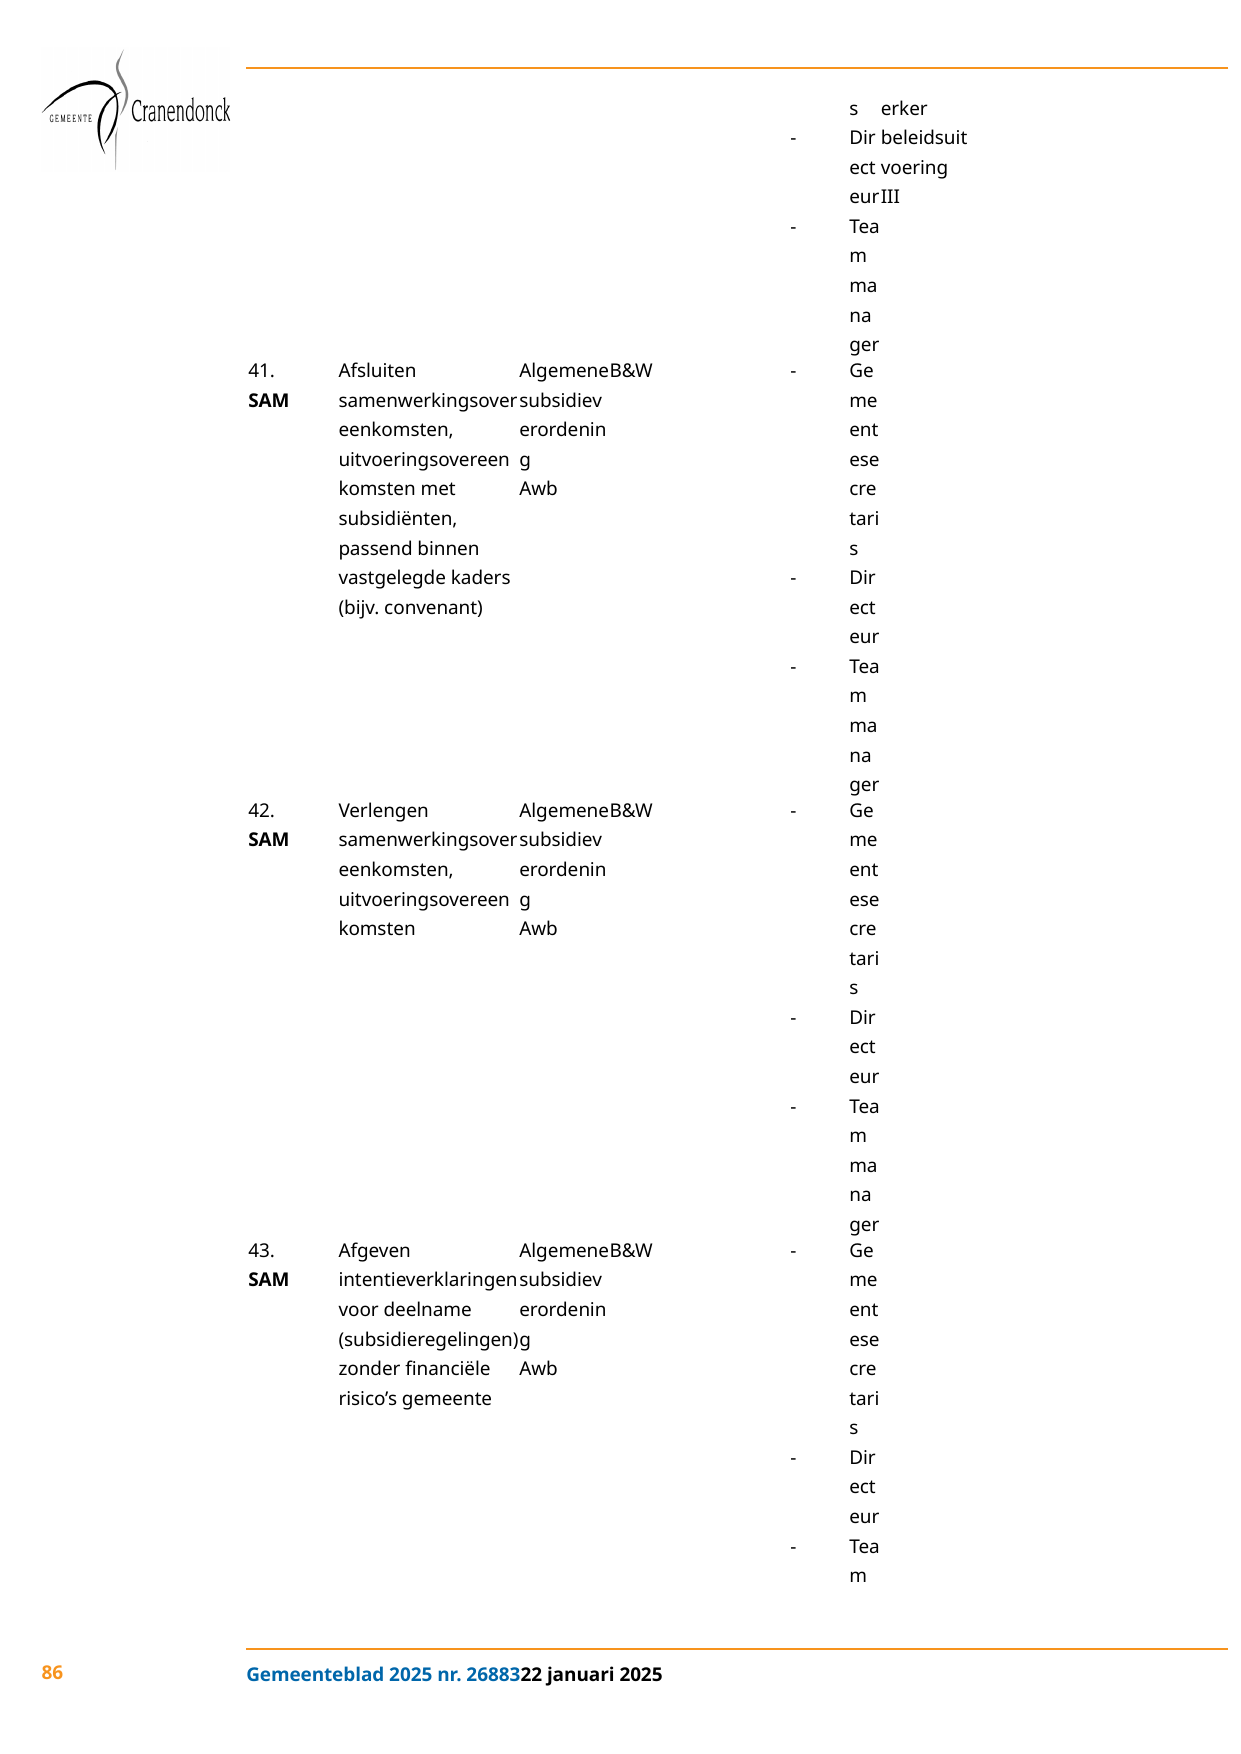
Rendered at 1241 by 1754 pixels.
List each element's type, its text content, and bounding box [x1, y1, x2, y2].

table_cell Verlengen samenwerkingsovereenkomsten, uitvoeringsovereenkomsten [338, 797, 519, 1237]
table_cell B&W [609, 1237, 790, 1588]
table_cell Algemene subsidieverordening Awb [519, 1237, 609, 1588]
table_cell [1061, 797, 1152, 1237]
table_cell Algemene subsidieverordening Awb [519, 797, 609, 1237]
table_cell Afsluiten samenwerkingsovereenkomsten, uitvoeringsovereenkomsten met subsidiënten, passend binnen vastgelegde kaders (bijv. convenant) [338, 357, 519, 797]
table_cell Afgeven intentieverklaringen voor deelname (subsidieregelingen) zonder financiële risico’s gemeente [338, 1237, 519, 1588]
table_cell [1061, 1237, 1152, 1588]
table_cell Gemeentesecretaris Directeur Teammanager [790, 357, 881, 797]
table_cell [881, 1237, 971, 1588]
table_cell Gemeentesecretaris Directeur Teammanager [790, 797, 881, 1237]
table_cell [519, 95, 609, 357]
table_cell [971, 95, 1061, 357]
table_cell 41. SAM [248, 357, 338, 797]
table_cell B&W [609, 797, 790, 1237]
table_cell 42. SAM [248, 797, 338, 1237]
table_cell B&W [609, 357, 790, 797]
table_cell erker beleidsuitvoering III [881, 95, 971, 357]
table_cell [1061, 357, 1152, 797]
table_cell [248, 95, 338, 357]
table_cell [881, 797, 971, 1237]
table_cell [971, 797, 1061, 1237]
table_cell [881, 357, 971, 797]
picture [41, 47, 231, 172]
table_cell s Directeur Teammanager [790, 95, 881, 357]
table_cell [338, 95, 519, 357]
table_cell [971, 357, 1061, 797]
table_cell [971, 1237, 1061, 1588]
table_cell Algemene subsidieverordening Awb [519, 357, 609, 797]
table_cell 43. SAM [248, 1237, 338, 1588]
table_cell [609, 95, 790, 357]
table_cell Gemeentesecretaris Directeur Team [790, 1237, 881, 1588]
table_cell [1061, 95, 1152, 357]
